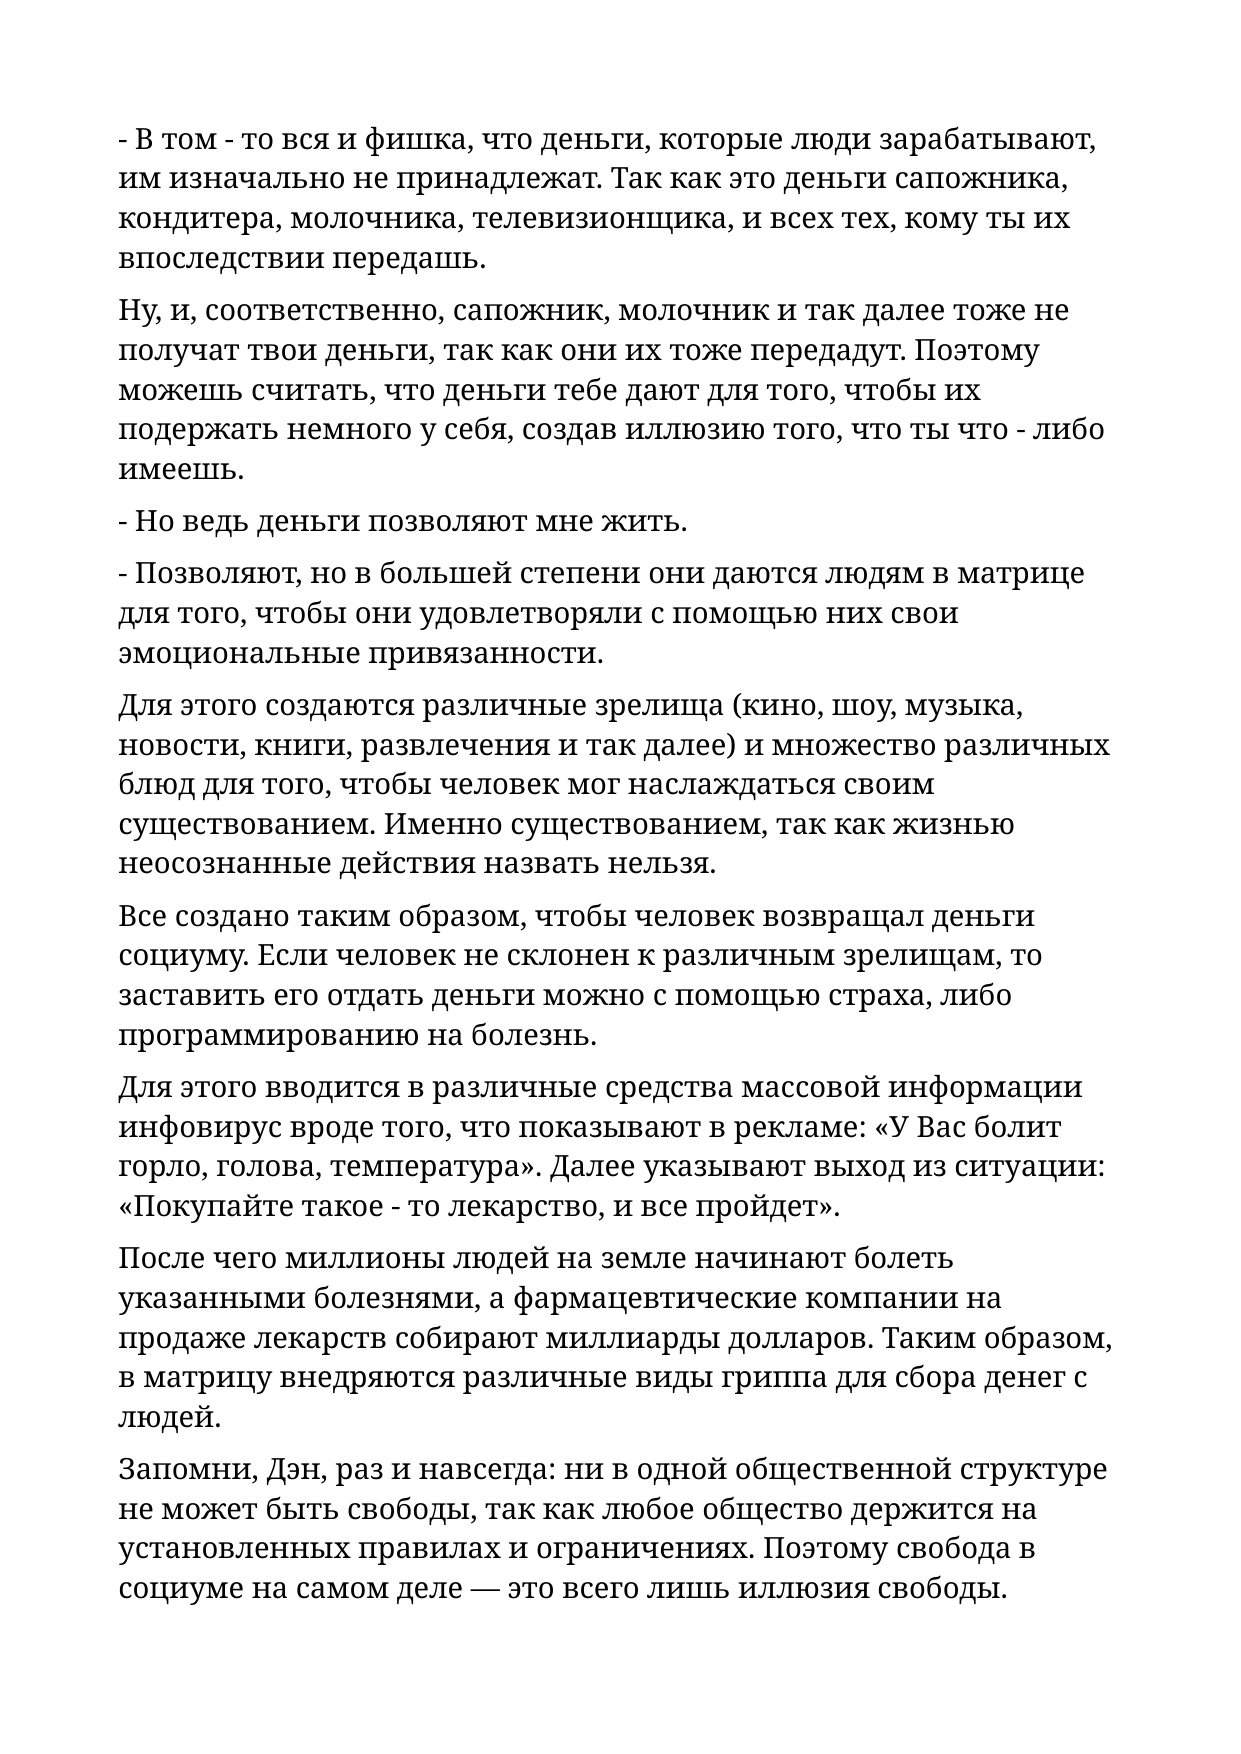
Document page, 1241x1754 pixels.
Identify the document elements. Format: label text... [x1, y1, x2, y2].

text Все создано таким образом, чтобы человек возвращал деньги социуму. Если человек не склонен к различным зрелищам, то заставить его отдать деньги можно с помощью страха, либо программированию на болезнь. [118, 895, 1122, 1054]
text Для этого создаются различные зрелища (кино, шоу, музыка, новости, книги, развлечения и так далее) и множество различных блюд для того, чтобы человек мог наслаждаться своим существованием. Именно существованием, так как жизнью неосознанные действия назвать нельзя. [118, 684, 1122, 882]
text Для этого вводится в различные средства массовой информации инфовирус вроде того, что показывают в рекламе: «У Вас болит горло, голова, температура». Далее указывают выход из ситуации: «Покупайте такое - то лекарство, и все пройдет». [118, 1066, 1122, 1225]
text - Но ведь деньги позволяют мне жить. [118, 500, 1122, 540]
text После чего миллионы людей на земле начинают болеть указанными болезнями, а фармацевтические компании на продаже лекарств собирают миллиарды долларов. Таким образом, в матрицу внедряются различные виды гриппа для сбора денег с людей. [118, 1237, 1122, 1436]
text - В том - то вся и фишка, что деньги, которые люди зарабатывают, им изначально не принадлежат. Так как это деньги сапожника, кондитера, молочника, телевизионщика, и всех тех, кому ты их впоследствии передашь. [118, 118, 1122, 277]
text - Позволяют, но в большей степени они даются людям в матрице для того, чтобы они удовлетворяли с помощью них свои эмоциональные привязанности. [118, 552, 1122, 672]
text Запомни, Дэн, раз и навсегда: ни в одной общественной структуре не может быть свободы, так как любое общество держится на установленных правилах и ограничениях. Поэтому свобода в социуме на самом деле — это всего лишь иллюзия свободы. [118, 1448, 1122, 1607]
text Ну, и, соответственно, сапожник, молочник и так далее тоже не получат твои деньги, так как они их тоже передадут. Поэтому можешь считать, что деньги тебе дают для того, чтобы их подержать немного у себя, создав иллюзию того, что ты что - либо имеешь. [118, 289, 1122, 488]
